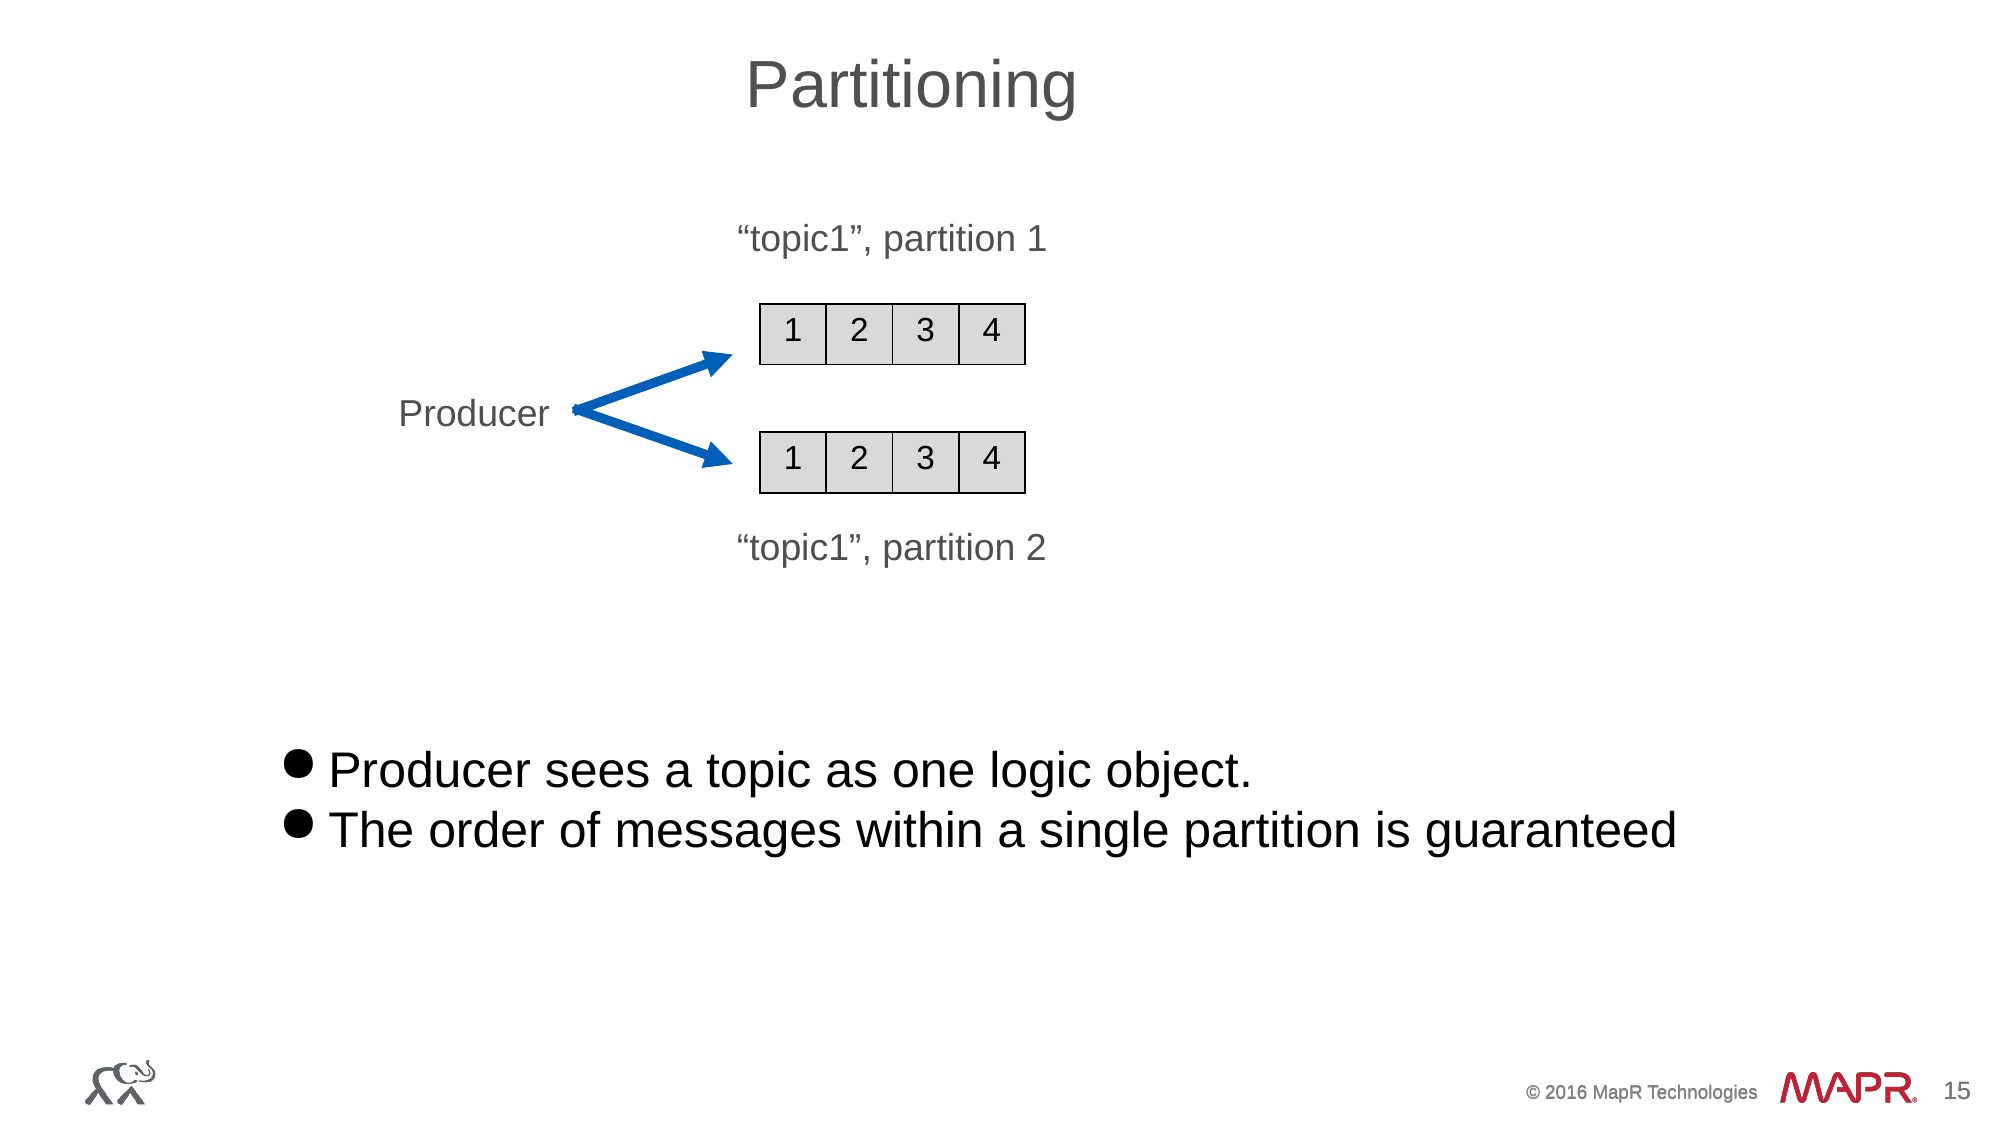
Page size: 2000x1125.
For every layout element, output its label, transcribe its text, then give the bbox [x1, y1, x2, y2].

text_box Partitioning [730, 33, 1094, 129]
text_box “topic1”, partition 2 [722, 515, 1062, 576]
text_box Producer sees a topic as one logic object. The order of messages within a single partition is guaranteed [213, 729, 1728, 865]
table_header 3 [893, 433, 958, 492]
table_header 2 [827, 433, 892, 492]
text_box Producer [375, 381, 574, 442]
table_header 1 [761, 433, 825, 492]
table_header 3 [893, 305, 958, 364]
table_header 4 [960, 433, 1024, 492]
picture [75, 1038, 167, 1125]
table_header 1 [761, 305, 825, 364]
text_box “topic1”, partition 1 [722, 206, 1063, 266]
table_header 2 [827, 305, 892, 364]
table_header 4 [960, 305, 1024, 364]
